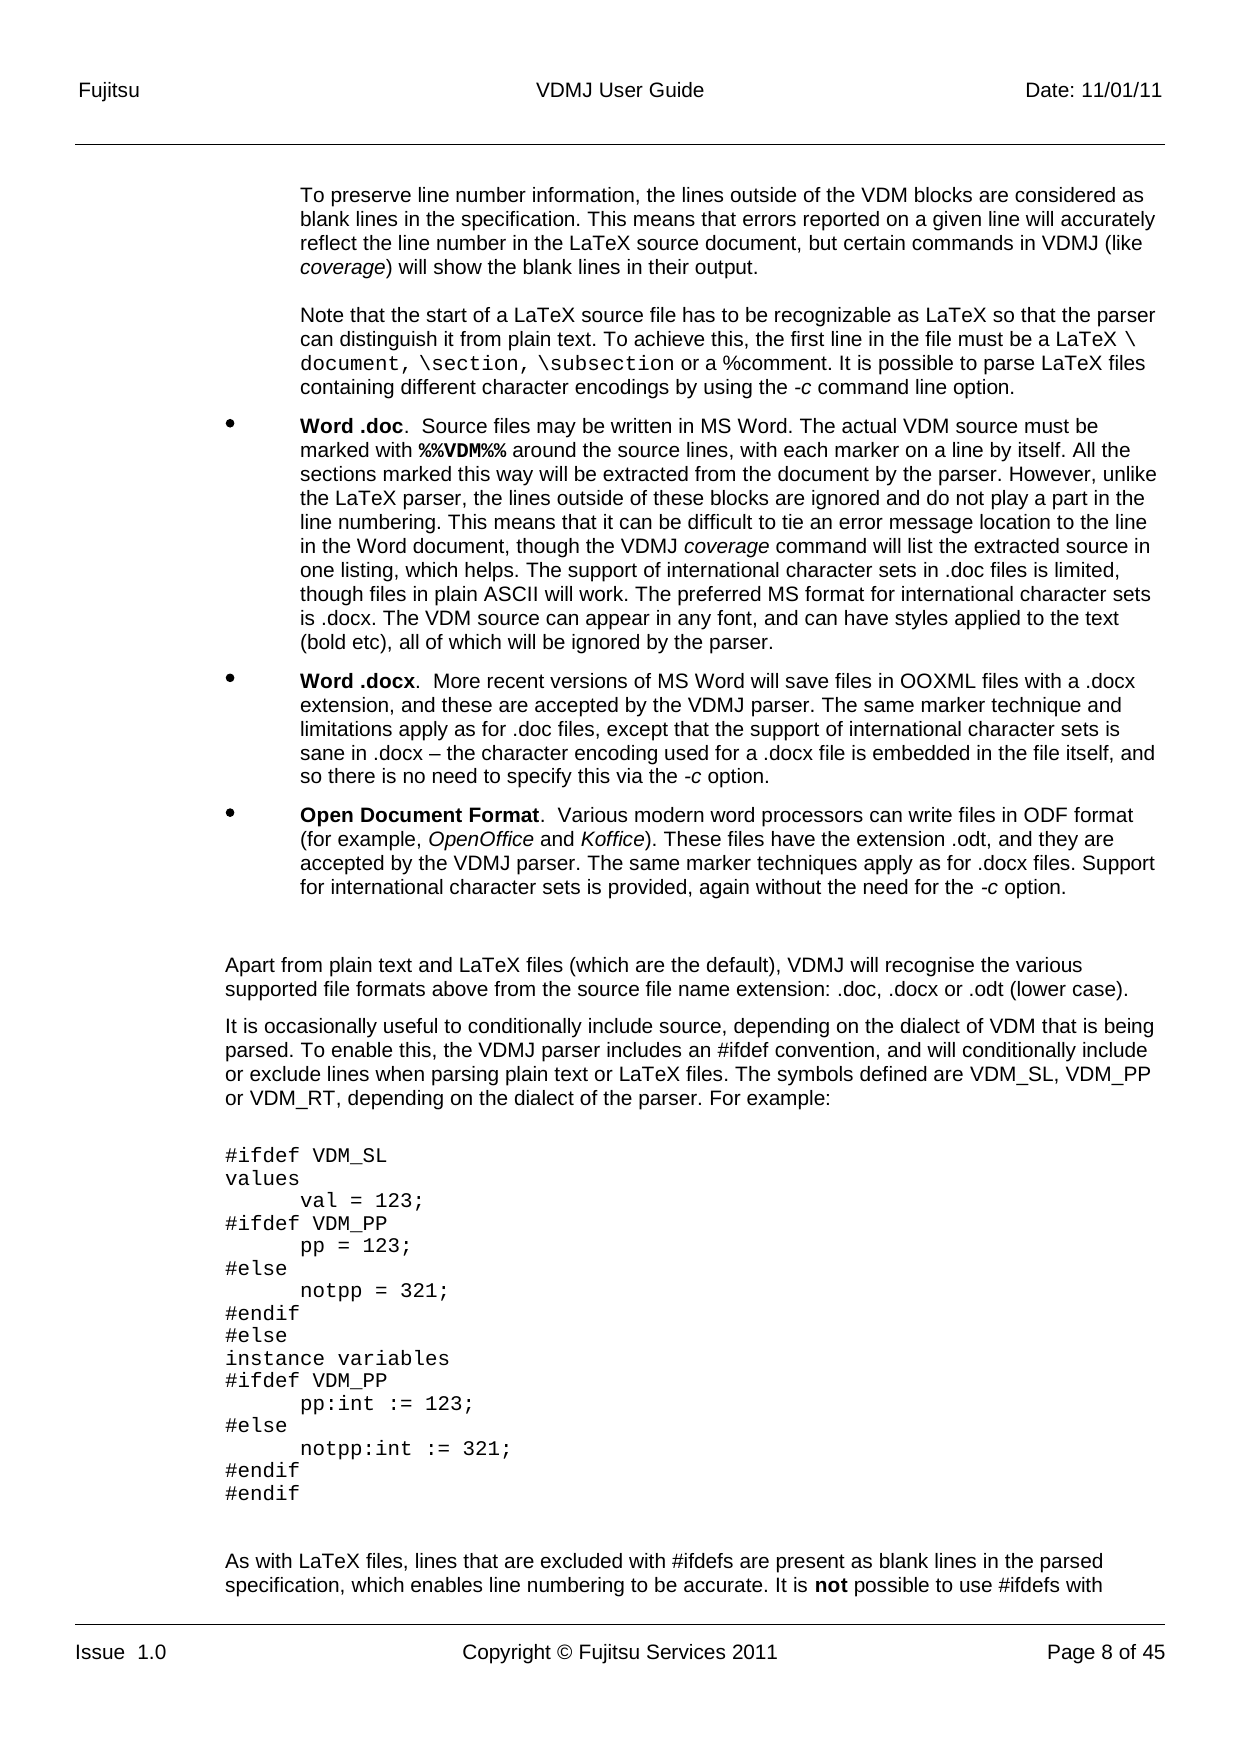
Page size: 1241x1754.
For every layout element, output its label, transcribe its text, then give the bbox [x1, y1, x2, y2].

list Open Document Format. Various modern word processors can write files in ODF format (for example, OpenOffice and Koffice). These files have the extension .odt, and they are accepted by the VDMJ parser. The same marker techniques apply as for .docx files. Support for international character sets is provided, again without the need for the -c option. [225, 804, 1165, 899]
text #else [225, 1257, 1165, 1280]
text Apart from plain text and LaTeX files (which are the default), VDMJ will recognise the various supported file formats above from the source file name extension: .doc, .docx or .odt (lower case). [225, 953, 1165, 1001]
text It is occasionally useful to conditionally include source, depending on the dialect of VDM that is being parsed. To enable this, the VDMJ parser includes an #ifdef convention, and will conditionally include or exclude lines when parsing plain text or LaTeX files. The symbols defined are VDM_SL, VDM_PP or VDM_RT, depending on the dialect of the parser. For example: [225, 1014, 1165, 1110]
list Word .doc. Source files may be written in MS Word. The actual VDM source must be marked with %%VDM%% around the source lines, with each marker on a line by itself. All the sections marked this way will be extracted from the document by the parser. However, unlike the LaTeX parser, the lines outside of these blocks are ignored and do not play a part in the line numbering. This means that it can be difficult to tie an error message location to the line in the Word document, though the VDMJ coverage command will list the extracted source in one listing, which helps. The support of international character sets in .doc files is limited, though files in plain ASCII will work. The preferred MS format for international character sets is .docx. The VDM source can appear in any font, and can have styles applied to the text (bold etc), all of which will be ignored by the parser. [225, 414, 1165, 654]
text #else [225, 1325, 1165, 1347]
list To preserve line number information, the lines outside of the VDM blocks are considered as blank lines in the specification. This means that errors reported on a given line will accurately reflect the line number in the LaTeX source document, but certain commands in VDMJ (like coverage) will show the blank lines in their output. Note that the start of a LaTeX source file has to be recognizable as LaTeX so that the parser can distinguish it from plain text. To achieve this, the first line in the file must be a LaTeX \document, \section, \subsection or a %comment. It is possible to parse LaTeX files containing different character encodings by using the -c command line option. [225, 160, 1165, 399]
text As with LaTeX files, lines that are excluded with #ifdefs are present as blank lines in the parsed specification, which enables line numbering to be accurate. It is not possible to use #ifdefs with [225, 1550, 1165, 1598]
text notpp = 321; [225, 1280, 1165, 1302]
text #else [225, 1415, 1165, 1437]
text #ifdef VDM_PP [225, 1370, 1165, 1392]
text pp:int := 123; [225, 1392, 1165, 1415]
text #ifdef VDM_PP [225, 1212, 1165, 1235]
text #endif [225, 1482, 1165, 1505]
text notpp:int := 321; [225, 1437, 1165, 1460]
text #ifdef VDM_SL [225, 1145, 1165, 1167]
list Word .docx. More recent versions of MS Word will save files in OOXML files with a .docx extension, and these are accepted by the VDMJ parser. The same marker technique and limitations apply as for .doc files, except that the support of international character sets is sane in .docx – the character encoding used for a .docx file is embedded in the file itself, and so there is no need to specify this via the -c option. [225, 669, 1165, 789]
text pp = 123; [225, 1235, 1165, 1257]
text #endif [225, 1302, 1165, 1325]
text values [225, 1167, 1165, 1190]
text val = 123; [225, 1190, 1165, 1212]
text instance variables [225, 1347, 1165, 1370]
text #endif [225, 1460, 1165, 1482]
